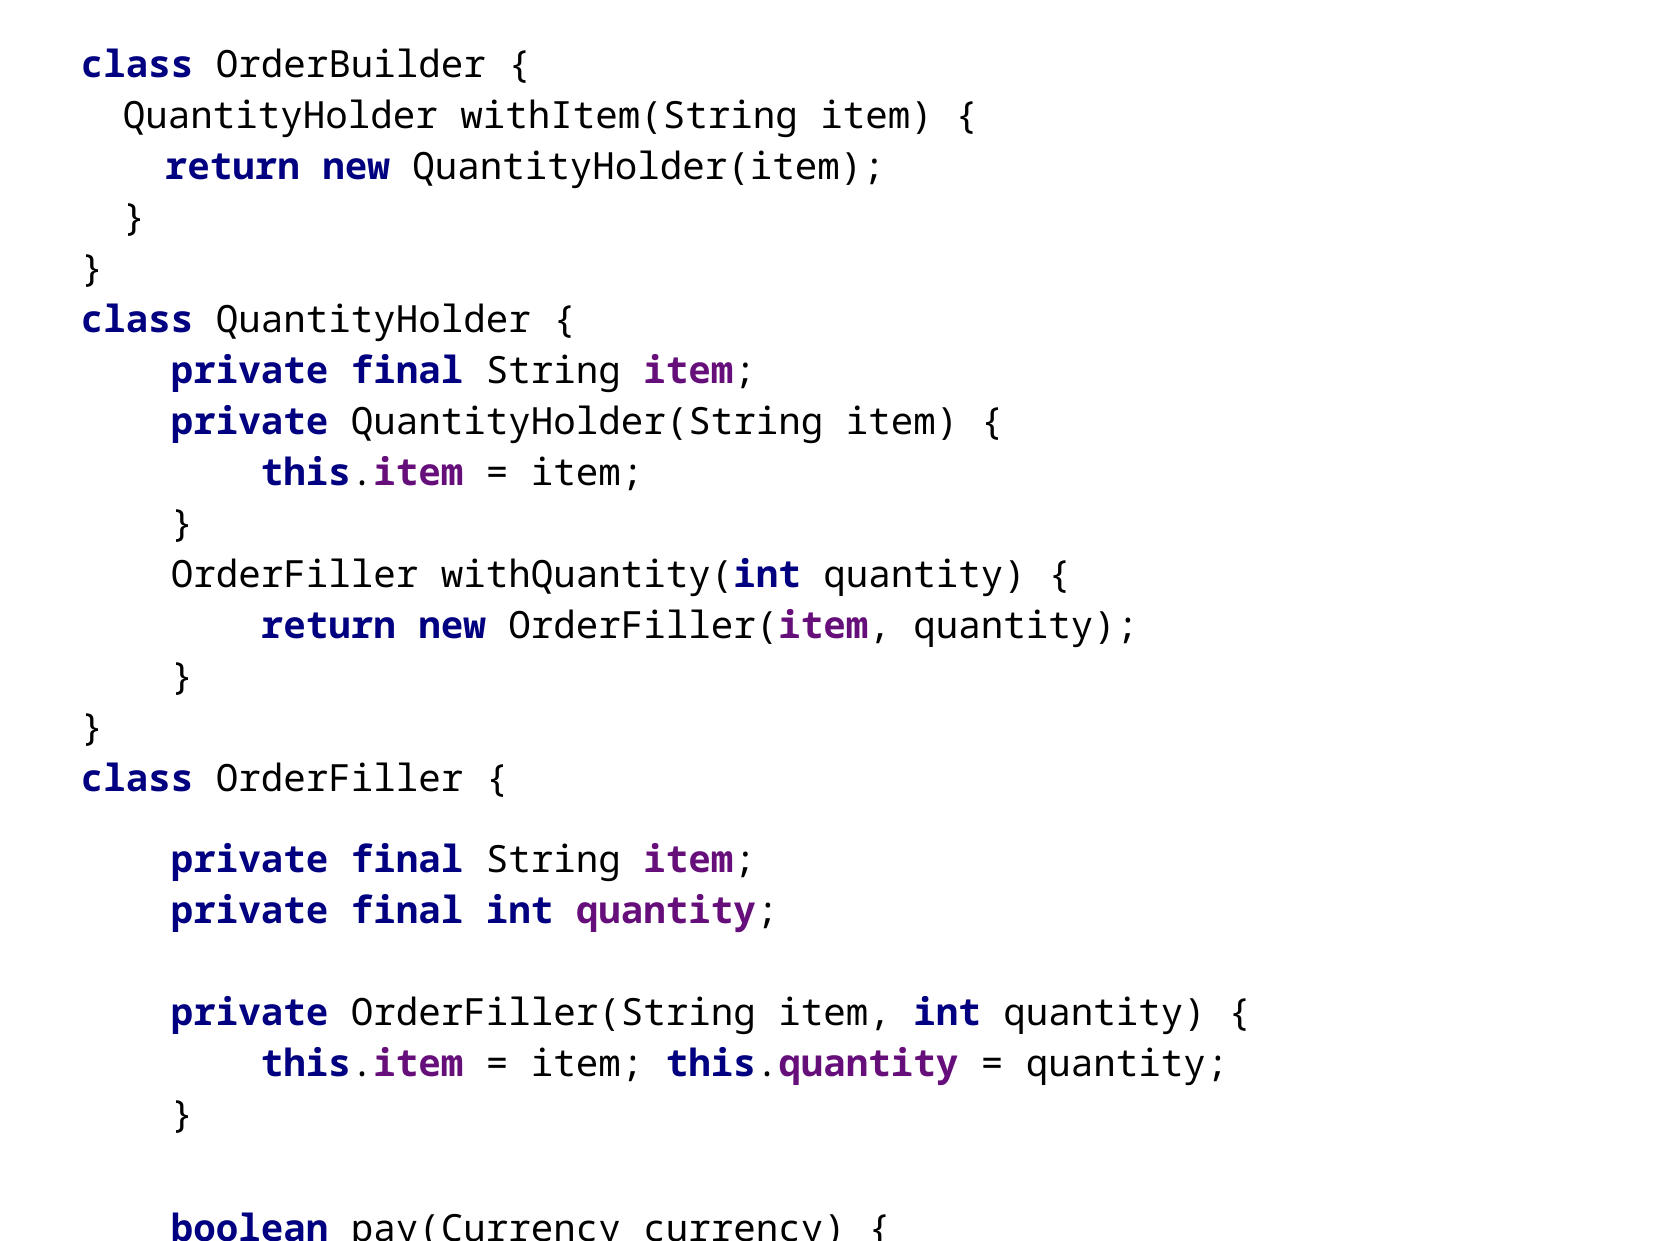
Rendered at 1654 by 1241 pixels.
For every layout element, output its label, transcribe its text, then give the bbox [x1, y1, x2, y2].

subtitle class OrderBuilder { QuantityHolder withItem(String item) { return new QuantityHolder(item); } } class QuantityHolder { private final String item; private QuantityHolder(String item) { this.item = item; } OrderFiller withQuantity(int quantity) { return new OrderFiller(item, quantity); } } class OrderFiller { private final String item; private final int quantity; private OrderFiller(String item, int quantity) { this.item = item; this.quantity = quantity; } boolean pay(Currency currency) { /* pay order... */ return true; } } [80, 37, 1570, 1241]
